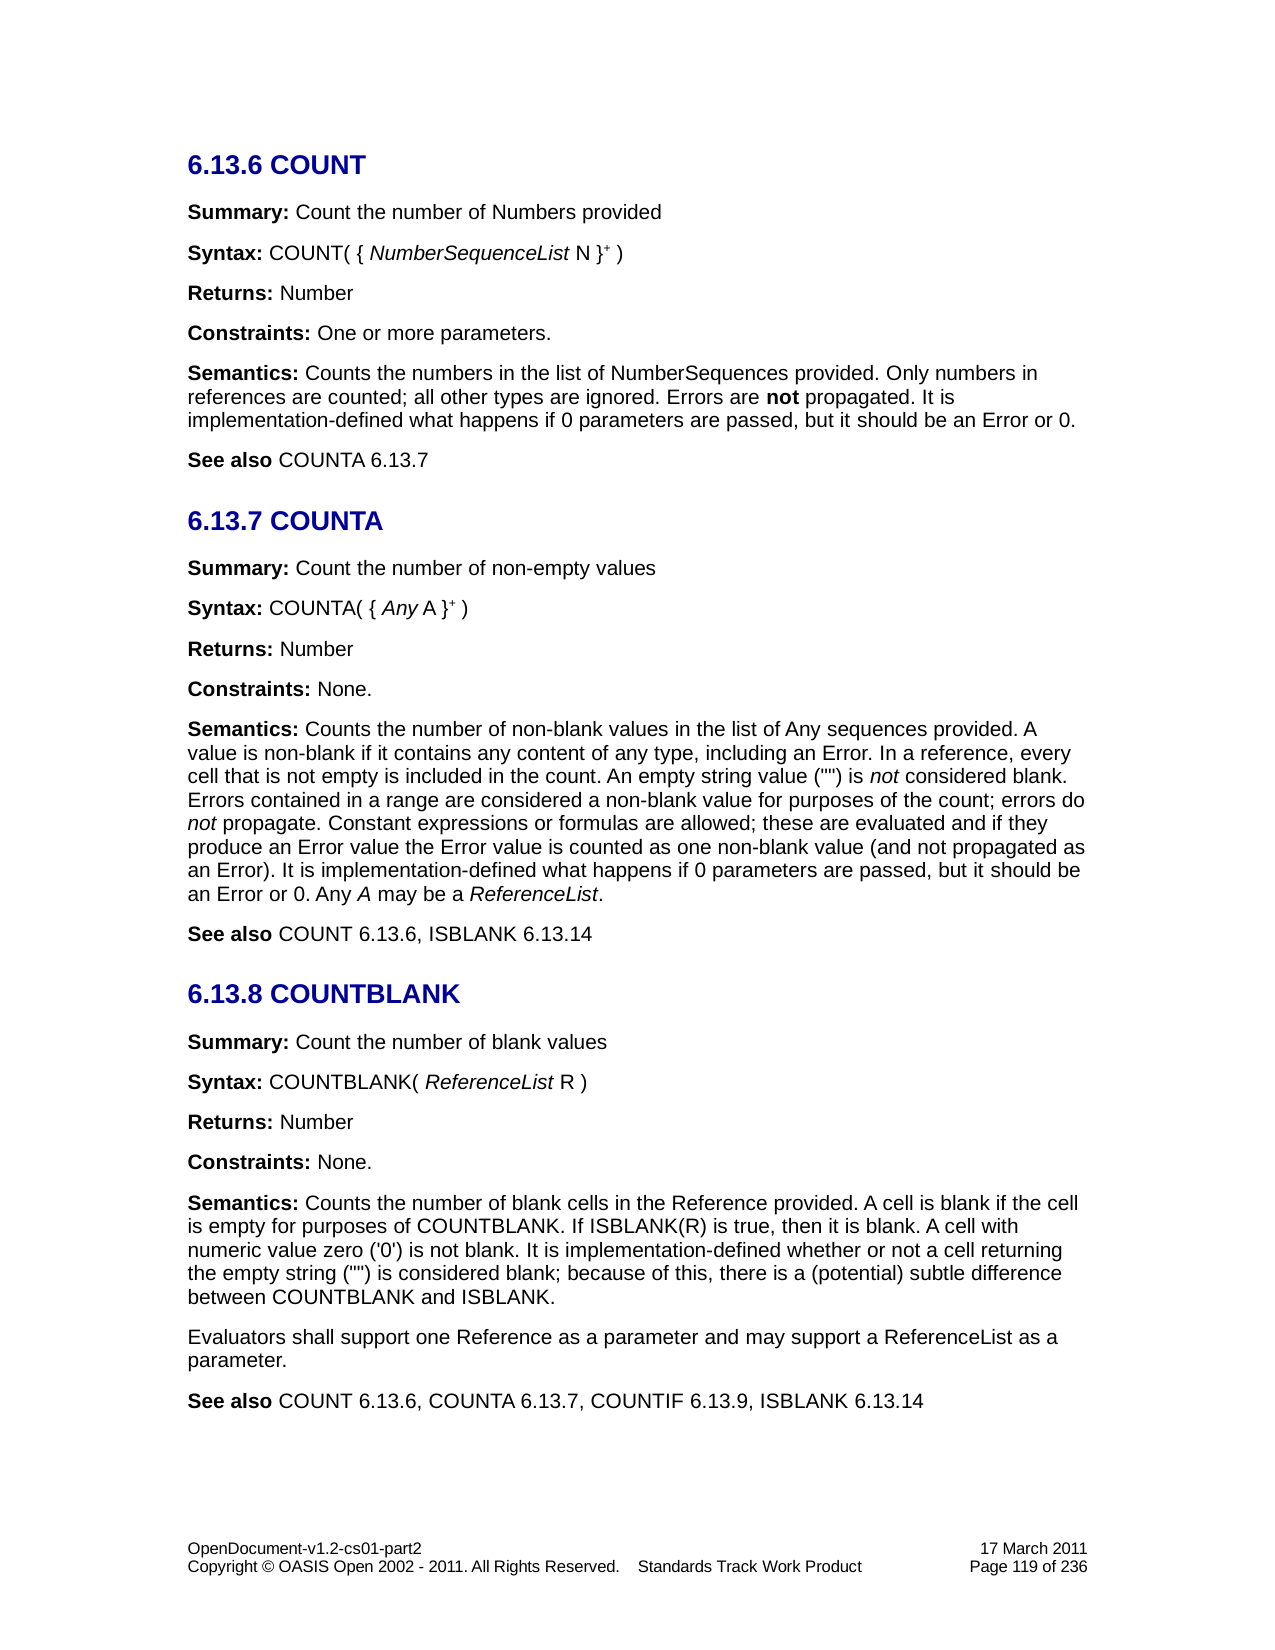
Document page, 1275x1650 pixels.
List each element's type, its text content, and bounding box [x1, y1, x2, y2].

text Constraints: None. [187, 1151, 1088, 1174]
subtitle COUNT [187, 150, 1088, 180]
text Semantics: Counts the number of blank cells in the Reference provided. A cell is blank if the cell is empty for purposes of COUNTBLANK. If ISBLANK(R) is true, then it is blank. A cell with numeric value zero ('0') is not blank. It is implementation-defined whether or not a cell returning the empty string ("") is considered blank; because of this, there is a (potential) subtle difference between COUNTBLANK and ISBLANK. [187, 1191, 1088, 1309]
text Syntax: COUNT( { NumberSequenceList N }+ ) [187, 241, 1088, 264]
text See also COUNT 6.13.6, ISBLANK 6.13.14 [187, 922, 1088, 946]
text Semantics: Counts the number of non-blank values in the list of Any sequences provided. A value is non-blank if it contains any content of any type, including an Error. In a reference, every cell that is not empty is included in the count. An empty string value ("") is not considered blank. Errors contained in a range are considered a non-blank value for purposes of the count; errors do not propagate. Constant expressions or formulas are allowed; these are evaluated and if they produce an Error value the Error value is counted as one non-blank value (and not propagated as an Error). It is implementation-defined what happens if 0 parameters are passed, but it should be an Error or 0. Any A may be a ReferenceList. [187, 717, 1088, 906]
text Returns: Number [187, 1111, 1088, 1134]
text Syntax: COUNTA( { Any A }+ ) [187, 597, 1088, 620]
text Summary: Count the number of blank values [187, 1030, 1088, 1054]
text Constraints: None. [187, 677, 1088, 701]
text Returns: Number [187, 637, 1088, 661]
text See also COUNTA 6.13.7 [187, 449, 1088, 472]
text Evaluators shall support one Reference as a parameter and may support a ReferenceList as a parameter. [187, 1325, 1088, 1372]
text Summary: Count the number of non-empty values [187, 557, 1088, 580]
subtitle COUNTA [187, 506, 1088, 536]
subtitle COUNTBLANK [187, 979, 1088, 1009]
text Constraints: One or more parameters. [187, 321, 1088, 345]
text Returns: Number [187, 281, 1088, 305]
text See also COUNT 6.13.6, COUNTA 6.13.7, COUNTIF 6.13.9, ISBLANK 6.13.14 [187, 1389, 1088, 1413]
text Summary: Count the number of Numbers provided [187, 201, 1088, 224]
text Syntax: COUNTBLANK( ReferenceList R ) [187, 1070, 1088, 1094]
text Semantics: Counts the numbers in the list of NumberSequences provided. Only numbers in references are counted; all other types are ignored. Errors are not propagated. It is implementation-defined what happens if 0 parameters are passed, but it should be an Error or 0. [187, 362, 1088, 432]
